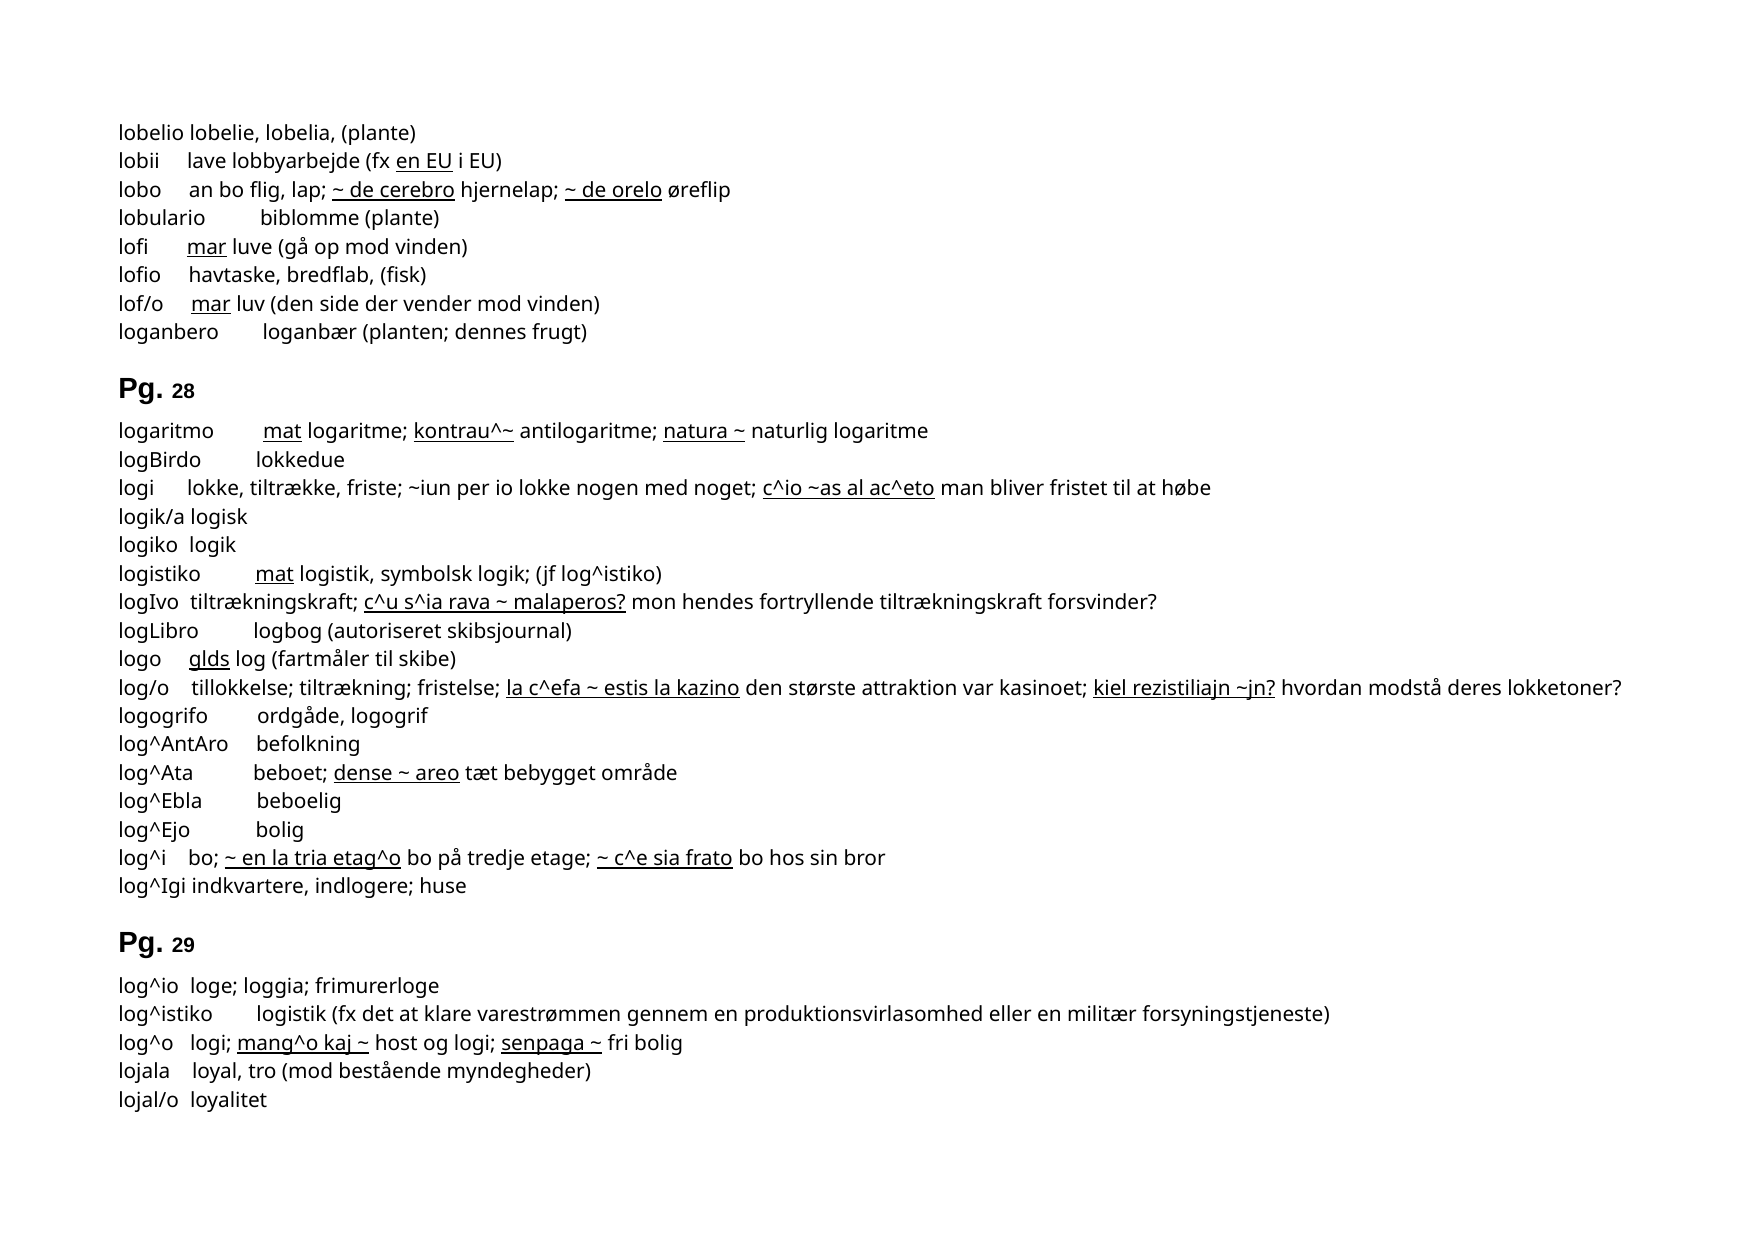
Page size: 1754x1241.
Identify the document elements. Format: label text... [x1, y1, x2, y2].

text log^istiko logistik (fx det at klare varestrømmen gennem en produktionsvirlasomhed eller en militær forsyningstjeneste) [118, 999, 1636, 1028]
text loganbero loganbær (planten; dennes frugt) [118, 317, 1636, 346]
text log^AntAro befolkning [118, 729, 1636, 758]
text logogrifo ordgåde, logogrif [118, 701, 1636, 729]
text lobii lave lobbyarbejde (fx en EU i EU) [118, 147, 1636, 175]
text logIvo tiltrækningskraft; c^u s^ia rava ~ malaperos? mon hendes fortryllende tiltrækningskraft forsvinder? [118, 587, 1636, 616]
subtitle Pg. 28 [118, 371, 1636, 404]
text logiko logik [118, 530, 1636, 559]
text log/o tillokkelse; tiltrækning; fristelse; la c^efa ~ estis la kazino den største attraktion var kasinoet; kiel rezistiliajn ~jn? hvordan modstå deres lokketoner? [118, 673, 1636, 701]
text lojal/o loyalitet [118, 1085, 1636, 1113]
text lofio havtaske, bredflab, (fisk) [118, 260, 1636, 289]
text log^i bo; ~ en la tria etag^o bo på tredje etage; ~ c^e sia frato bo hos sin bror [118, 843, 1636, 872]
text lobo an bo flig, lap; ~ de cerebro hjernelap; ~ de orelo øreflip [118, 175, 1636, 203]
text lobulario biblomme (plante) [118, 203, 1636, 232]
text log^Ata beboet; dense ~ areo tæt bebygget område [118, 758, 1636, 786]
text logo glds log (fartmåler til skibe) [118, 644, 1636, 673]
text lofi mar luve (gå op mod vinden) [118, 232, 1636, 260]
text logBirdo lokkedue [118, 445, 1636, 473]
text lof/o mar luv (den side der vender mod vinden) [118, 289, 1636, 317]
text lobelio lobelie, lobelia, (plante) [118, 118, 1636, 147]
text log^o logi; mang^o kaj ~ host og logi; senpaga ~ fri bolig [118, 1028, 1636, 1056]
subtitle Pg. 29 [118, 925, 1636, 959]
text logaritmo mat logaritme; kontrau^~ antilogaritme; natura ~ naturlig logaritme [118, 417, 1636, 445]
text log^io loge; loggia; frimurerloge [118, 971, 1636, 999]
text logi lokke, tiltrække, friste; ~iun per io lokke nogen med noget; c^io ~as al ac^eto man bliver fristet til at høbe [118, 473, 1636, 502]
text log^Igi indkvartere, indlogere; huse [118, 872, 1636, 900]
text lojala loyal, tro (mod bestående myndegheder) [118, 1056, 1636, 1085]
text log^Ebla beboelig [118, 786, 1636, 815]
text logLibro logbog (autoriseret skibsjournal) [118, 616, 1636, 644]
text logik/a logisk [118, 502, 1636, 530]
text log^Ejo bolig [118, 815, 1636, 843]
text logistiko mat logistik, symbolsk logik; (jf log^istiko) [118, 559, 1636, 587]
